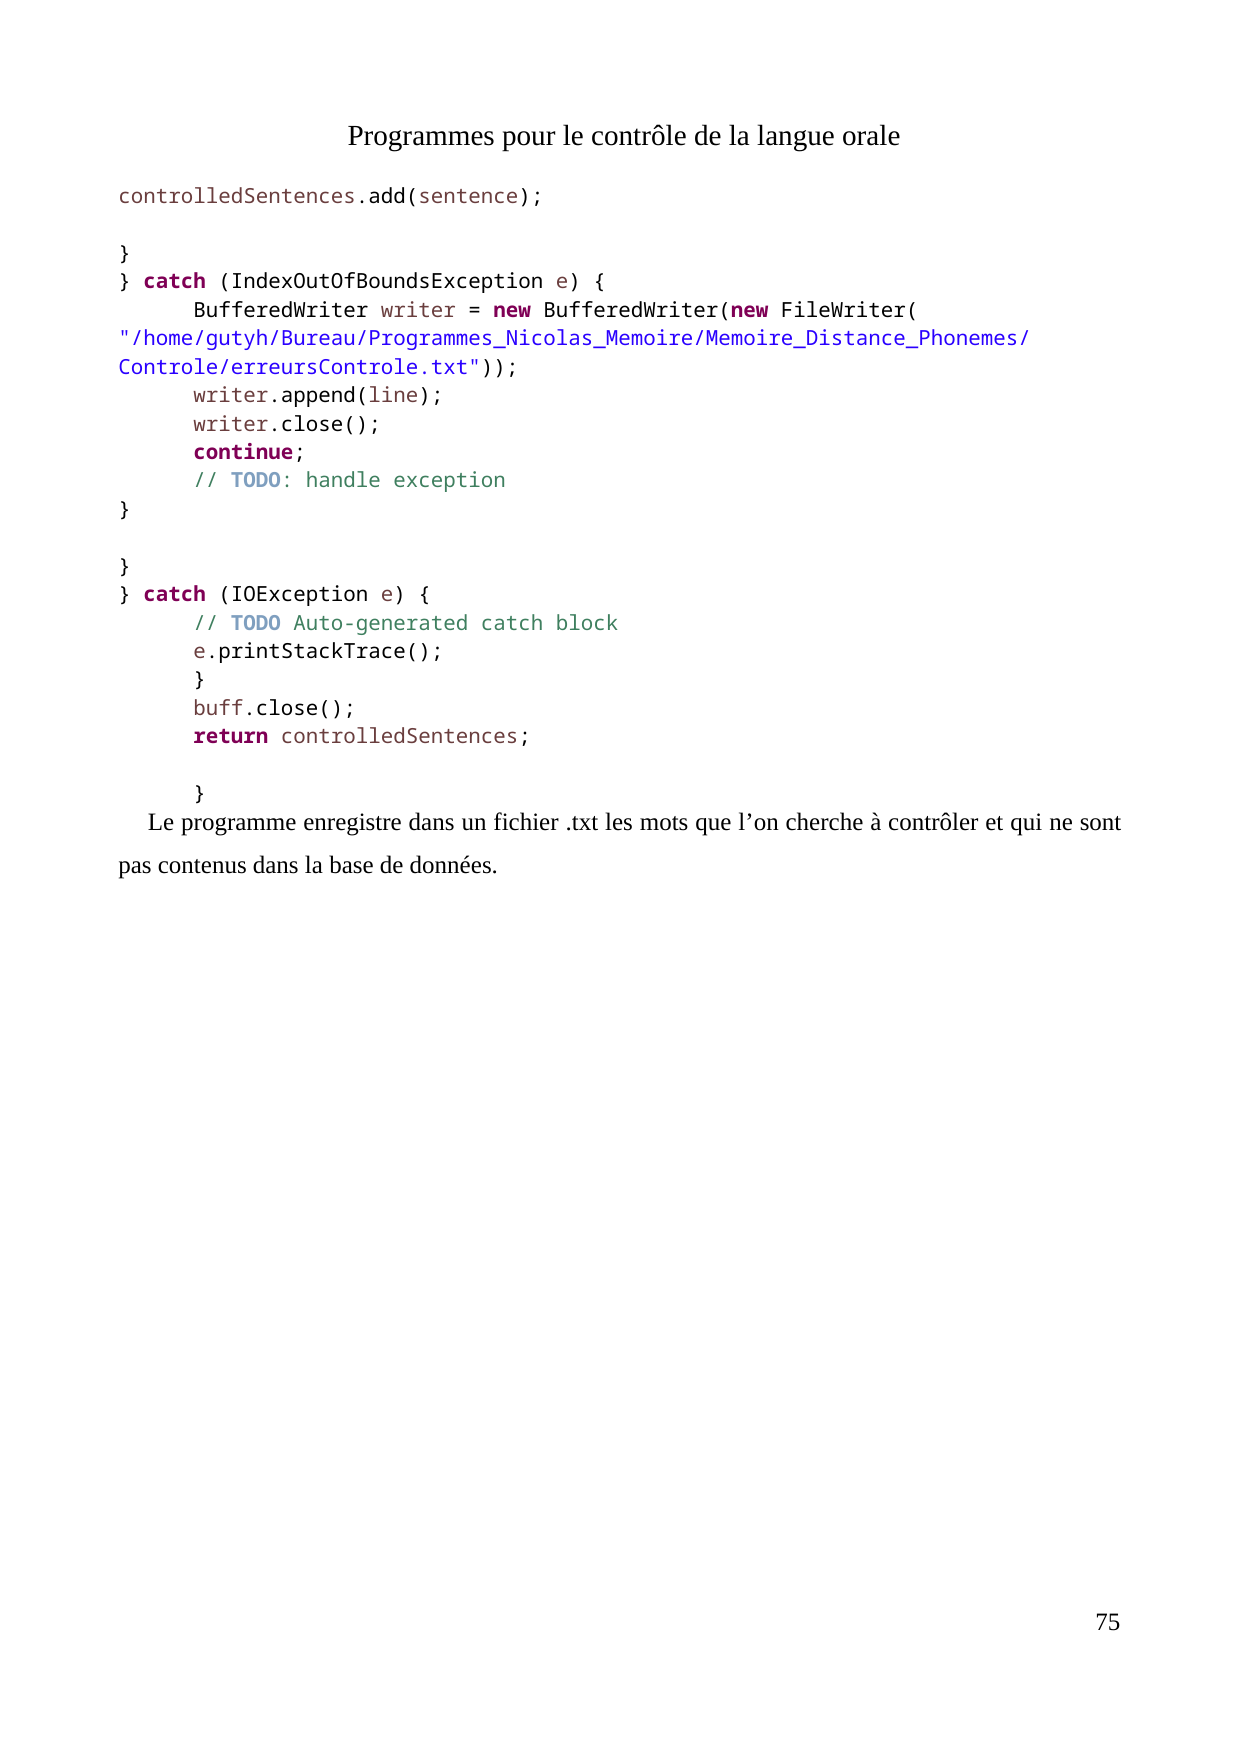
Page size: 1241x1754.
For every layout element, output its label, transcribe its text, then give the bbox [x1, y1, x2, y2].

text } [118, 664, 1122, 693]
text } [118, 778, 1122, 807]
text } catch (IndexOutOfBoundsException e) { [118, 266, 1122, 295]
text } [118, 238, 1122, 266]
text BufferedWriter writer = new BufferedWriter(new FileWriter( [118, 295, 1122, 323]
text buff.close(); [118, 693, 1122, 721]
text writer.close(); [118, 409, 1122, 437]
text } [118, 494, 1122, 522]
text controlledSentences.add(sentence); [118, 181, 1122, 209]
text continue; [118, 437, 1122, 466]
text writer.append(line); [118, 380, 1122, 409]
text return controlledSentences; [118, 721, 1122, 750]
text // TODO Auto-generated catch block [118, 608, 1122, 636]
text e.printStackTrace(); [118, 636, 1122, 664]
text Le programme enregistre dans un fichier .txt les mots que l’on cherche à contrôler et qui ne sont pas contenus dans la base de données. [118, 807, 1122, 879]
text } catch (IOException e) { [118, 579, 1122, 608]
text "/home/gutyh/Bureau/Programmes_Nicolas_Memoire/Memoire_Distance_Phonemes/Controle/erreursControle.txt")); [118, 323, 1122, 380]
text // TODO: handle exception [118, 466, 1122, 494]
text } [118, 551, 1122, 579]
